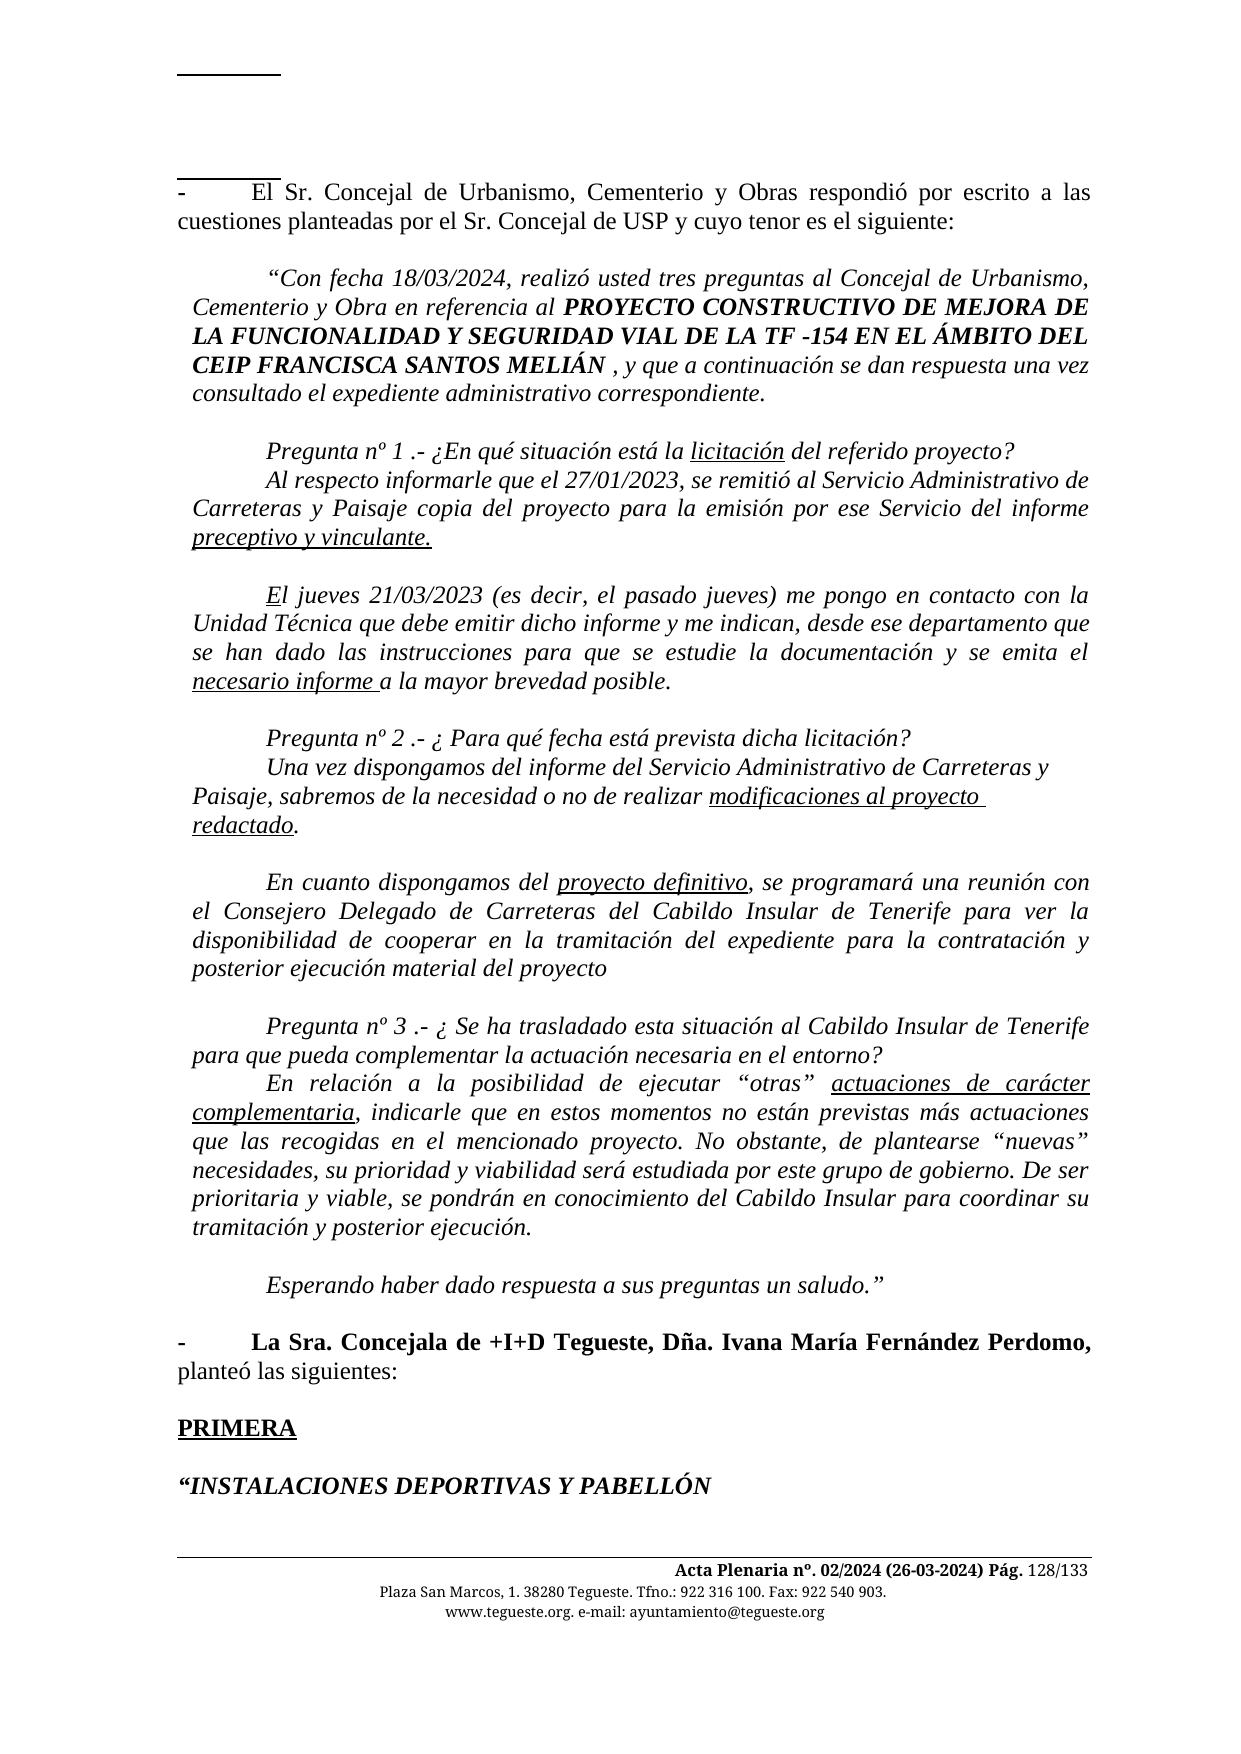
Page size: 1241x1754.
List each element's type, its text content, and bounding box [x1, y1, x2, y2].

list Al respecto informarle que el 27/01/2023, se remitió al Servicio Administrativo de Carreteras y Paisaje copia del proyecto para la emisión por ese Servicio del informe preceptivo y vinculante. [192, 465, 1092, 551]
list Esperando haber dado respuesta a sus preguntas un saludo.” [192, 1270, 1092, 1298]
list Una vez dispongamos del informe del Servicio Administrativo de Carreteras y Paisaje, sabremos de la necesidad o no de realizar modificaciones al proyecto redactado. [192, 752, 1092, 838]
text “INSTALACIONES DEPORTIVAS Y PABELLÓN [177, 1471, 1092, 1500]
list En cuanto dispongamos del proyecto definitivo, se programará una reunión con el Consejero Delegado de Carreteras del Cabildo Insular de Tenerife para ver la disponibilidad de cooperar en la tramitación del expediente para la contratación y posterior ejecución material del proyecto [192, 867, 1092, 982]
text PRIMERA [177, 1413, 1092, 1442]
list Pregunta nº 2 .- ¿ Para qué fecha está prevista dicha licitación? [192, 723, 1092, 752]
list El jueves 21/03/2023 (es decir, el pasado jueves) me pongo en contacto con la Unidad Técnica que debe emitir dicho informe y me indican, desde ese departamento que se han dado las instrucciones para que se estudie la documentación y se emita el necesario informe a la mayor brevedad posible. [192, 580, 1092, 695]
list Pregunta nº 3 .- ¿ Se ha trasladado esta situación al Cabildo Insular de Tenerife para que pueda complementar la actuación necesaria en el entorno? [192, 1011, 1092, 1068]
list La Sra. Concejala de +I+D Tegueste, Dña. Ivana María Fernández Perdomo, planteó las siguientes: [177, 1327, 1092, 1385]
list Pregunta nº 1 .- ¿En qué situación está la licitación del referido proyecto? [192, 436, 1092, 465]
list En relación a la posibilidad de ejecutar “otras” actuaciones de carácter complementaria, indicarle que en estos momentos no están previstas más actuaciones que las recogidas en el mencionado proyecto. No obstante, de plantearse “nuevas” necesidades, su prioridad y viabilidad será estudiada por este grupo de gobierno. De ser prioritaria y viable, se pondrán en conocimiento del Cabildo Insular para coordinar su tramitación y posterior ejecución. [192, 1068, 1092, 1241]
list El Sr. Concejal de Urbanismo, Cementerio y Obras respondió por escrito a las cuestiones planteadas por el Sr. Concejal de USP y cuyo tenor es el siguiente: [177, 177, 1092, 235]
list “Con fecha 18/03/2024, realizó usted tres preguntas al Concejal de Urbanismo, Cementerio y Obra en referencia al PROYECTO CONSTRUCTIVO DE MEJORA DE LA FUNCIONALIDAD Y SEGURIDAD VIAL DE LA TF -154 EN EL ÁMBITO DEL CEIP FRANCISCA SANTOS MELIÁN , y que a continuación se dan respuesta una vez consultado el expediente administrativo correspondiente. [192, 263, 1092, 407]
